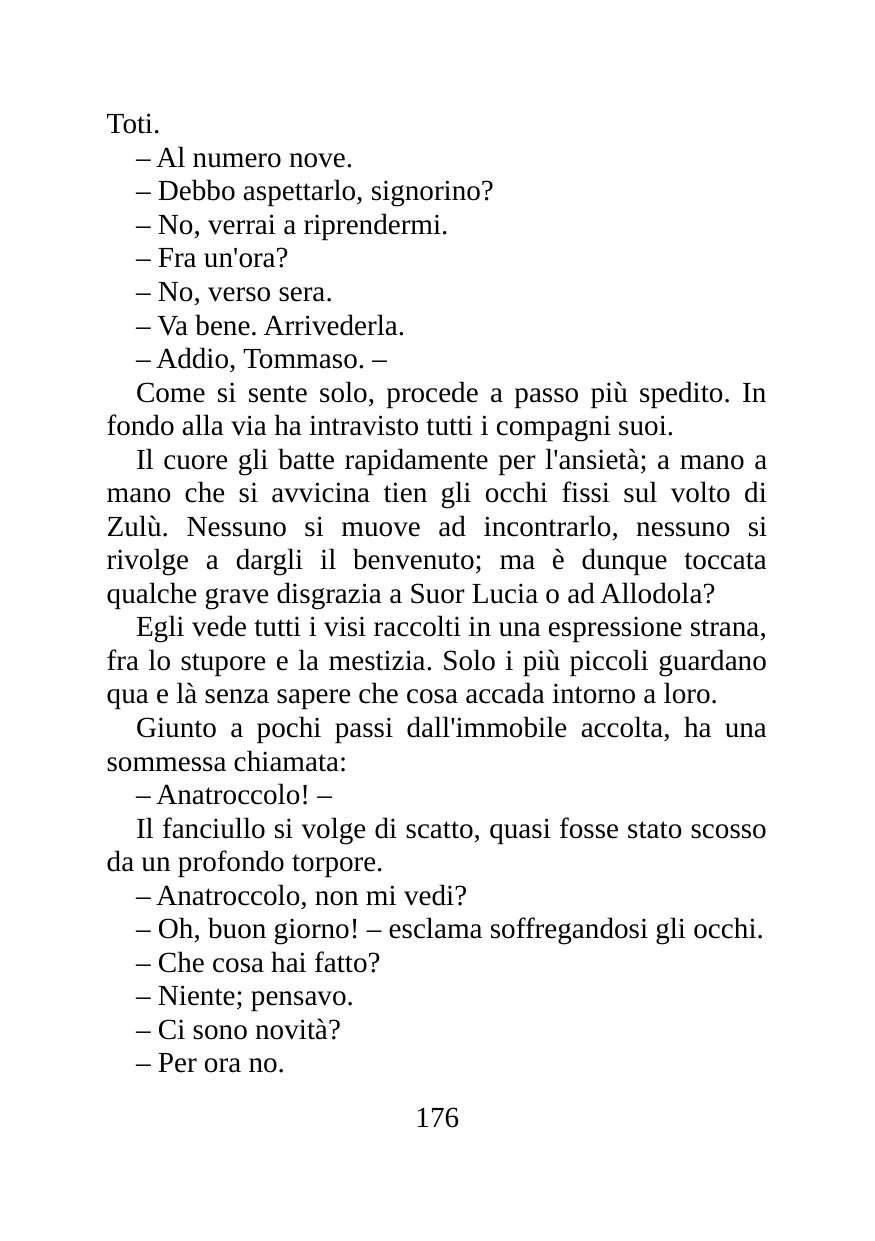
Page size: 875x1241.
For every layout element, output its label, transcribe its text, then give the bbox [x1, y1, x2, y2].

text ‒ Addio, Tommaso. ‒ [106, 341, 768, 375]
text ‒ Al numero nove. [106, 140, 768, 173]
text Il cuore gli batte rapidamente per l'ansietà; a mano a mano che si avvicina tien gli occhi fissi sul volto di Zulù. Nessuno si muove ad incontrarlo, nessuno si rivolge a dargli il benvenuto; ma è dunque toccata qualche grave disgrazia a Suor Lucia o ad Allodola? [106, 442, 768, 609]
text ‒ Per ora no. [106, 1046, 768, 1079]
text ‒ Oh, buon giorno! ‒ esclama soffregandosi gli occhi. [106, 911, 768, 945]
text Egli vede tutti i visi raccolti in una espressione strana, fra lo stupore e la mestizia. Solo i più piccoli guardano qua e là senza sapere che cosa accada intorno a loro. [106, 609, 768, 710]
text Giunto a pochi passi dall'immobile accolta, ha una sommessa chiamata: [106, 710, 768, 777]
text ‒ Niente; pensavo. [106, 978, 768, 1012]
text ‒ Fra un'ora? [106, 241, 768, 274]
text ‒ Va bene. Arrivederla. [106, 308, 768, 341]
text ‒ Ci sono novità? [106, 1012, 768, 1046]
text Il fanciullo si volge di scatto, quasi fosse stato scosso da un profondo torpore. [106, 811, 768, 878]
text Toti. [106, 106, 768, 140]
text Come si sente solo, procede a passo più spedito. In fondo alla via ha intravisto tutti i compagni suoi. [106, 375, 768, 442]
text ‒ Debbo aspettarlo, signorino? [106, 173, 768, 207]
text ‒ Anatroccolo! ‒ [106, 777, 768, 811]
text ‒ No, verso sera. [106, 274, 768, 308]
text ‒ No, verrai a riprendermi. [106, 207, 768, 241]
text ‒ Anatroccolo, non mi vedi? [106, 878, 768, 911]
text ‒ Che cosa hai fatto? [106, 945, 768, 978]
